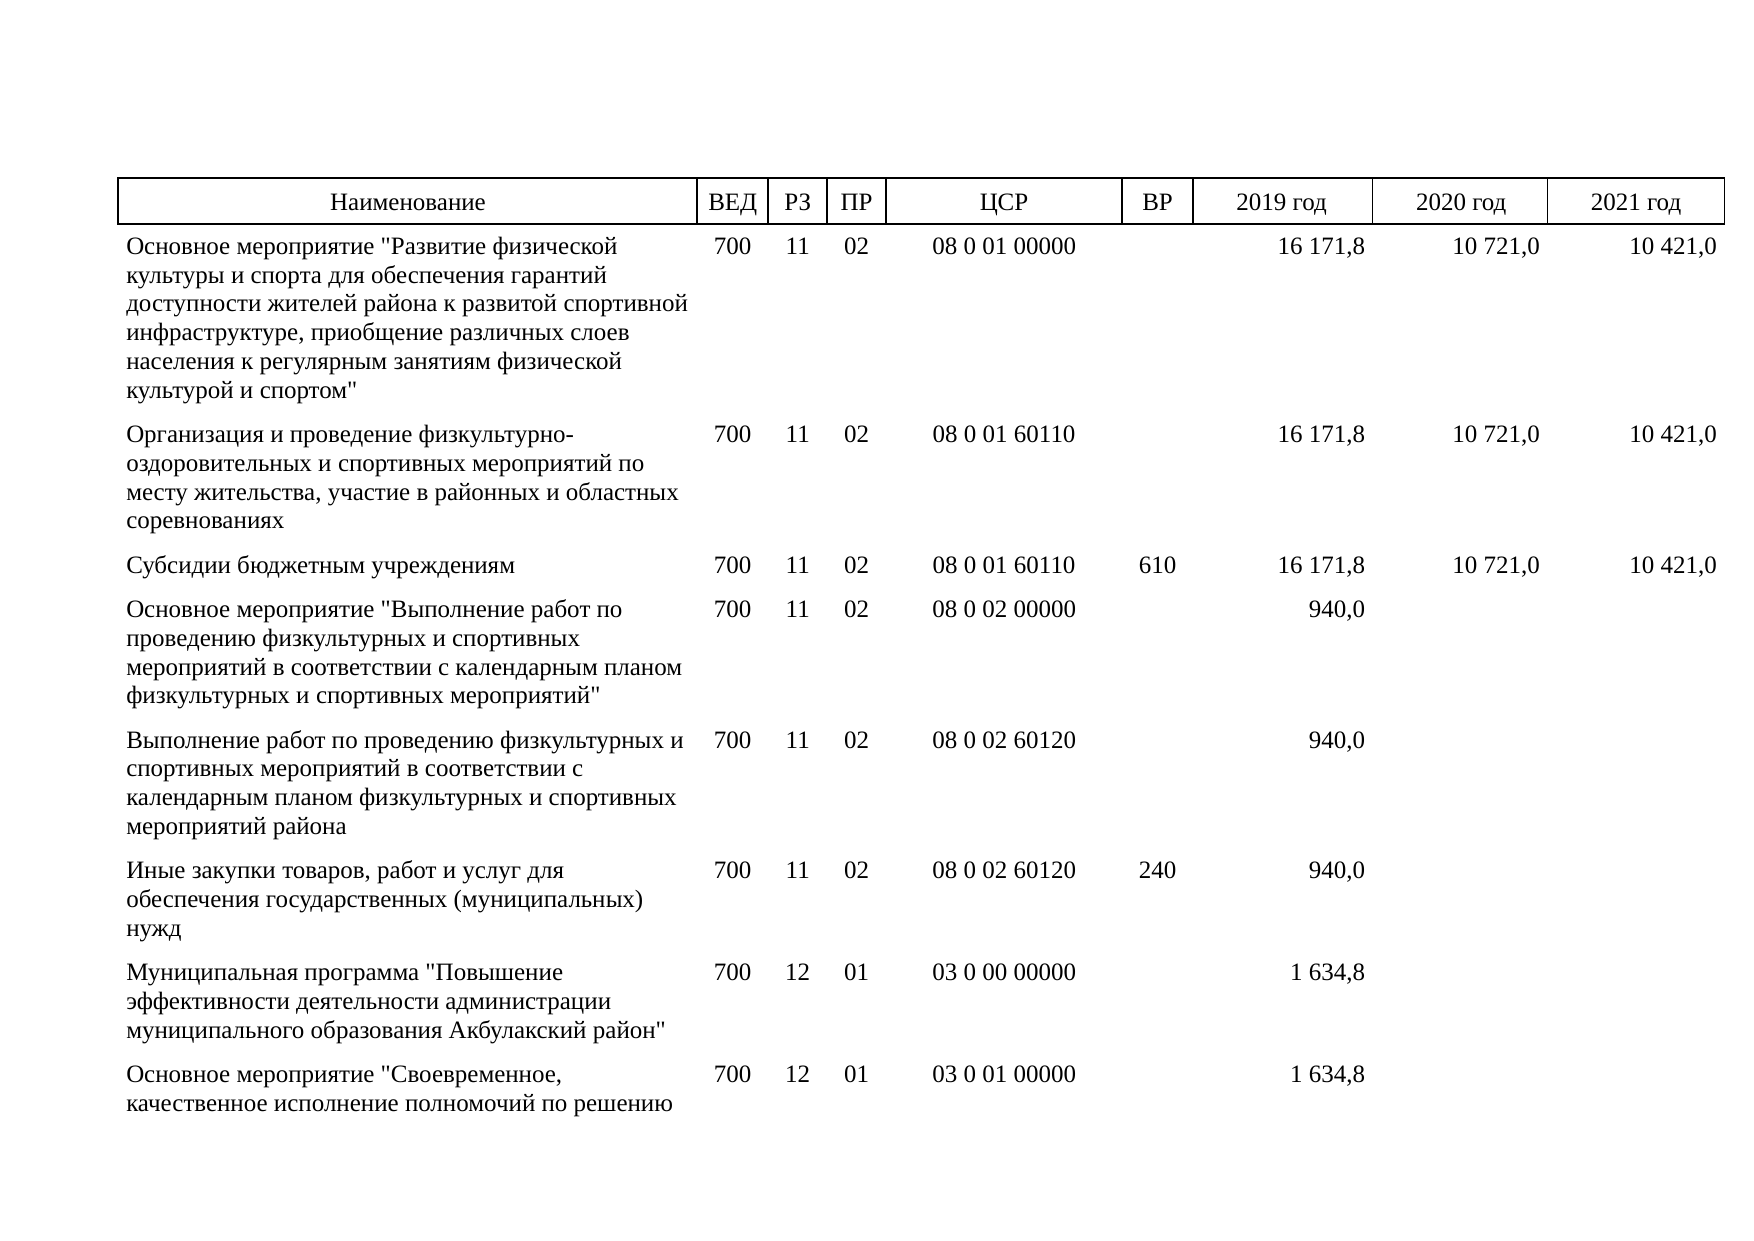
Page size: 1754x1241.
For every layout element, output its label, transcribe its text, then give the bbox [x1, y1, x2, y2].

table_cell 240 [1122, 848, 1193, 949]
table_header [828, 179, 885, 223]
table_header [769, 179, 826, 223]
table_cell Муниципальная программа "Повышение эффективности деятельности администрации муниципального образования Акбулакский район" [118, 950, 697, 1051]
table_header ПР [835, 187, 878, 215]
table_cell 700 [697, 950, 768, 1051]
table_cell Основное мероприятие "Развитие физической культуры и спорта для обеспечения гарантий доступности жителей района к развитой спортивной инфраструктуре, приобщение различных слоев населения к регулярным занятиям физической культурой и спортом" [118, 225, 697, 411]
table_header [1548, 179, 1724, 223]
table_cell 03 0 00 00000 [886, 950, 1122, 1051]
table_cell 11 [768, 411, 827, 542]
table_cell 700 [697, 586, 768, 717]
table_cell 02 [827, 586, 886, 717]
table_header ЦСР [894, 187, 1114, 215]
table_cell 11 [768, 225, 827, 411]
table_header 2021 год [1555, 187, 1717, 215]
table_cell 02 [827, 848, 886, 949]
table_cell [1122, 717, 1193, 848]
table_cell [1373, 1051, 1547, 1124]
table_cell 11 [768, 717, 827, 848]
table_header [698, 179, 767, 223]
table_cell 08 0 02 60120 [886, 717, 1122, 848]
table_cell 11 [768, 586, 827, 717]
table_cell [1547, 1051, 1724, 1124]
table_cell [1373, 717, 1547, 848]
table_cell [1373, 950, 1547, 1051]
table_cell 940,0 [1193, 848, 1372, 949]
table_cell Основное мероприятие "Выполнение работ по проведению физкультурных и спортивных мероприятий в соответствии с календарным планом физкультурных и спортивных мероприятий" [118, 586, 697, 717]
table_cell 08 0 02 00000 [886, 586, 1122, 717]
table_cell 16 171,8 [1193, 411, 1372, 542]
table_header [1373, 179, 1547, 223]
table_cell 02 [827, 411, 886, 542]
table_cell 08 0 02 60120 [886, 848, 1122, 949]
table_cell 01 [827, 1051, 886, 1124]
table_cell 700 [697, 225, 768, 411]
table_header [1123, 179, 1192, 223]
table_cell 08 0 01 00000 [886, 225, 1122, 411]
table_cell 02 [827, 542, 886, 586]
table_header 2020 год [1380, 187, 1542, 215]
table_cell [1547, 717, 1724, 848]
table_header ВР [1130, 187, 1185, 215]
table_cell [1373, 848, 1547, 949]
table_cell 940,0 [1193, 586, 1372, 717]
table_cell [1547, 848, 1724, 949]
table_cell 1 634,8 [1193, 950, 1372, 1051]
table_header [119, 179, 696, 223]
table_cell Субсидии бюджетным учреждениям [118, 542, 697, 586]
table_header [1194, 179, 1372, 223]
table_header [887, 179, 1121, 223]
table_cell 10 721,0 [1373, 542, 1547, 586]
table_cell 700 [697, 542, 768, 586]
table_cell [1122, 950, 1193, 1051]
table_cell 01 [827, 950, 886, 1051]
table_cell 11 [768, 542, 827, 586]
table_cell 03 0 01 00000 [886, 1051, 1122, 1124]
table_cell 16 171,8 [1193, 225, 1372, 411]
table_cell 700 [697, 717, 768, 848]
table_cell 10 721,0 [1373, 225, 1547, 411]
table_header ВЕД [705, 187, 760, 215]
table_cell 11 [768, 848, 827, 949]
table_cell 1 634,8 [1193, 1051, 1372, 1124]
table_cell Организация и проведение физкультурно-оздоровительных и спортивных мероприятий по месту жительства, участие в районных и областных соревнованиях [118, 411, 697, 542]
table_cell 700 [697, 411, 768, 542]
table_header 2019 год [1201, 187, 1362, 215]
table_cell 10 421,0 [1547, 411, 1724, 542]
table_cell [1122, 411, 1193, 542]
table_cell 08 0 01 60110 [886, 542, 1122, 586]
table_cell 10 721,0 [1373, 411, 1547, 542]
table_cell 940,0 [1193, 717, 1372, 848]
table_cell 08 0 01 60110 [886, 411, 1122, 542]
table_cell [1122, 586, 1193, 717]
table_cell 16 171,8 [1193, 542, 1372, 586]
table_cell Иные закупки товаров, работ и услуг для обеспечения государственных (муниципальных) нужд [118, 848, 697, 949]
table_cell [1373, 586, 1547, 717]
table_cell [1122, 1051, 1193, 1124]
table_cell Основное мероприятие "Своевременное, качественное исполнение полномочий по решению [118, 1051, 697, 1124]
table_cell 10 421,0 [1547, 542, 1724, 586]
table_cell [1547, 586, 1724, 717]
table_cell [1122, 225, 1193, 411]
table_cell 700 [697, 1051, 768, 1124]
table_cell 12 [768, 950, 827, 1051]
table_cell 02 [827, 225, 886, 411]
table_cell 12 [768, 1051, 827, 1124]
table_cell [1547, 950, 1724, 1051]
table_cell 02 [827, 717, 886, 848]
table_cell 610 [1122, 542, 1193, 586]
table_header Наименование [126, 187, 689, 215]
table_header РЗ [776, 187, 819, 215]
table_cell 700 [697, 848, 768, 949]
table_cell 10 421,0 [1547, 225, 1724, 411]
table_cell Выполнение работ по проведению физкультурных и спортивных мероприятий в соответствии с календарным планом физкультурных и спортивных мероприятий района [118, 717, 697, 848]
